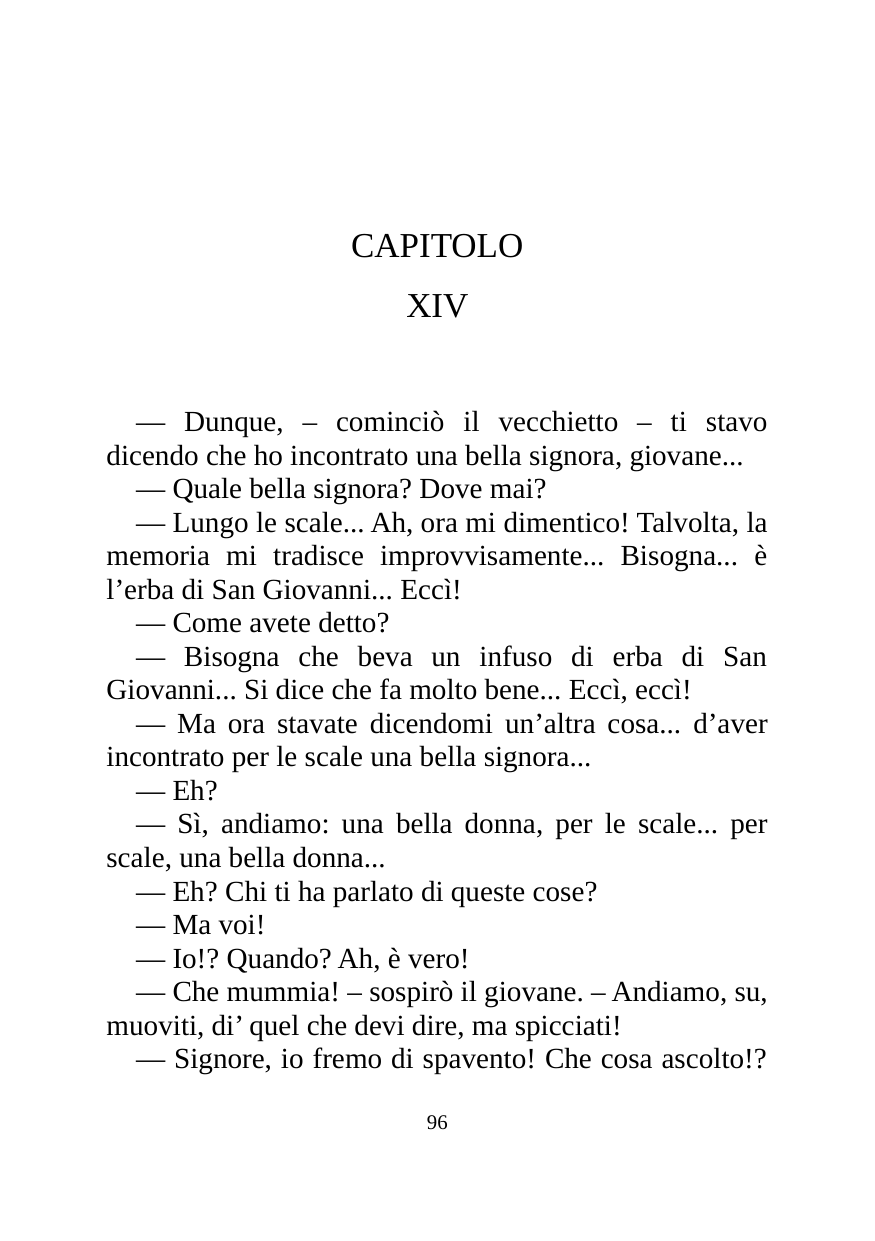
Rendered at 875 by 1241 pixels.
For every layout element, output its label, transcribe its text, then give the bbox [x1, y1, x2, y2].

text — Sì, andiamo: una bella donna, per le scale... per scale, una bella donna... [106, 807, 768, 874]
text — Signore, io fremo di spavento! Che cosa ascolto!? [106, 1041, 768, 1075]
text — Eh? [106, 773, 768, 807]
text — Dunque, – cominciò il vecchietto – ti stavo dicendo che ho incontrato una bella signora, giovane... [106, 404, 768, 471]
text — Ma ora stavate dicendomi un’altra cosa... d’aver incontrato per le scale una bella signora... [106, 706, 768, 773]
subtitle CAPITOLO XIV [106, 224, 768, 325]
text — Quale bella signora? Dove mai? [106, 471, 768, 505]
text — Bisogna che beva un infuso di erba di San Giovanni... Si dice che fa molto bene... Eccì, eccì! [106, 639, 768, 706]
text — Eh? Chi ti ha parlato di queste cose? [106, 874, 768, 907]
text — Come avete detto? [106, 605, 768, 639]
text — Lungo le scale... Ah, ora mi dimentico! Talvolta, la memoria mi tradisce improvvisamente... Bisogna... è l’erba di San Giovanni... Eccì! [106, 505, 768, 605]
text — Io!? Quando? Ah, è vero! [106, 941, 768, 974]
text — Ma voi! [106, 907, 768, 941]
text — Che mummia! – sospirò il giovane. – Andiamo, su, muoviti, di’ quel che devi dire, ma spicciati! [106, 974, 768, 1041]
